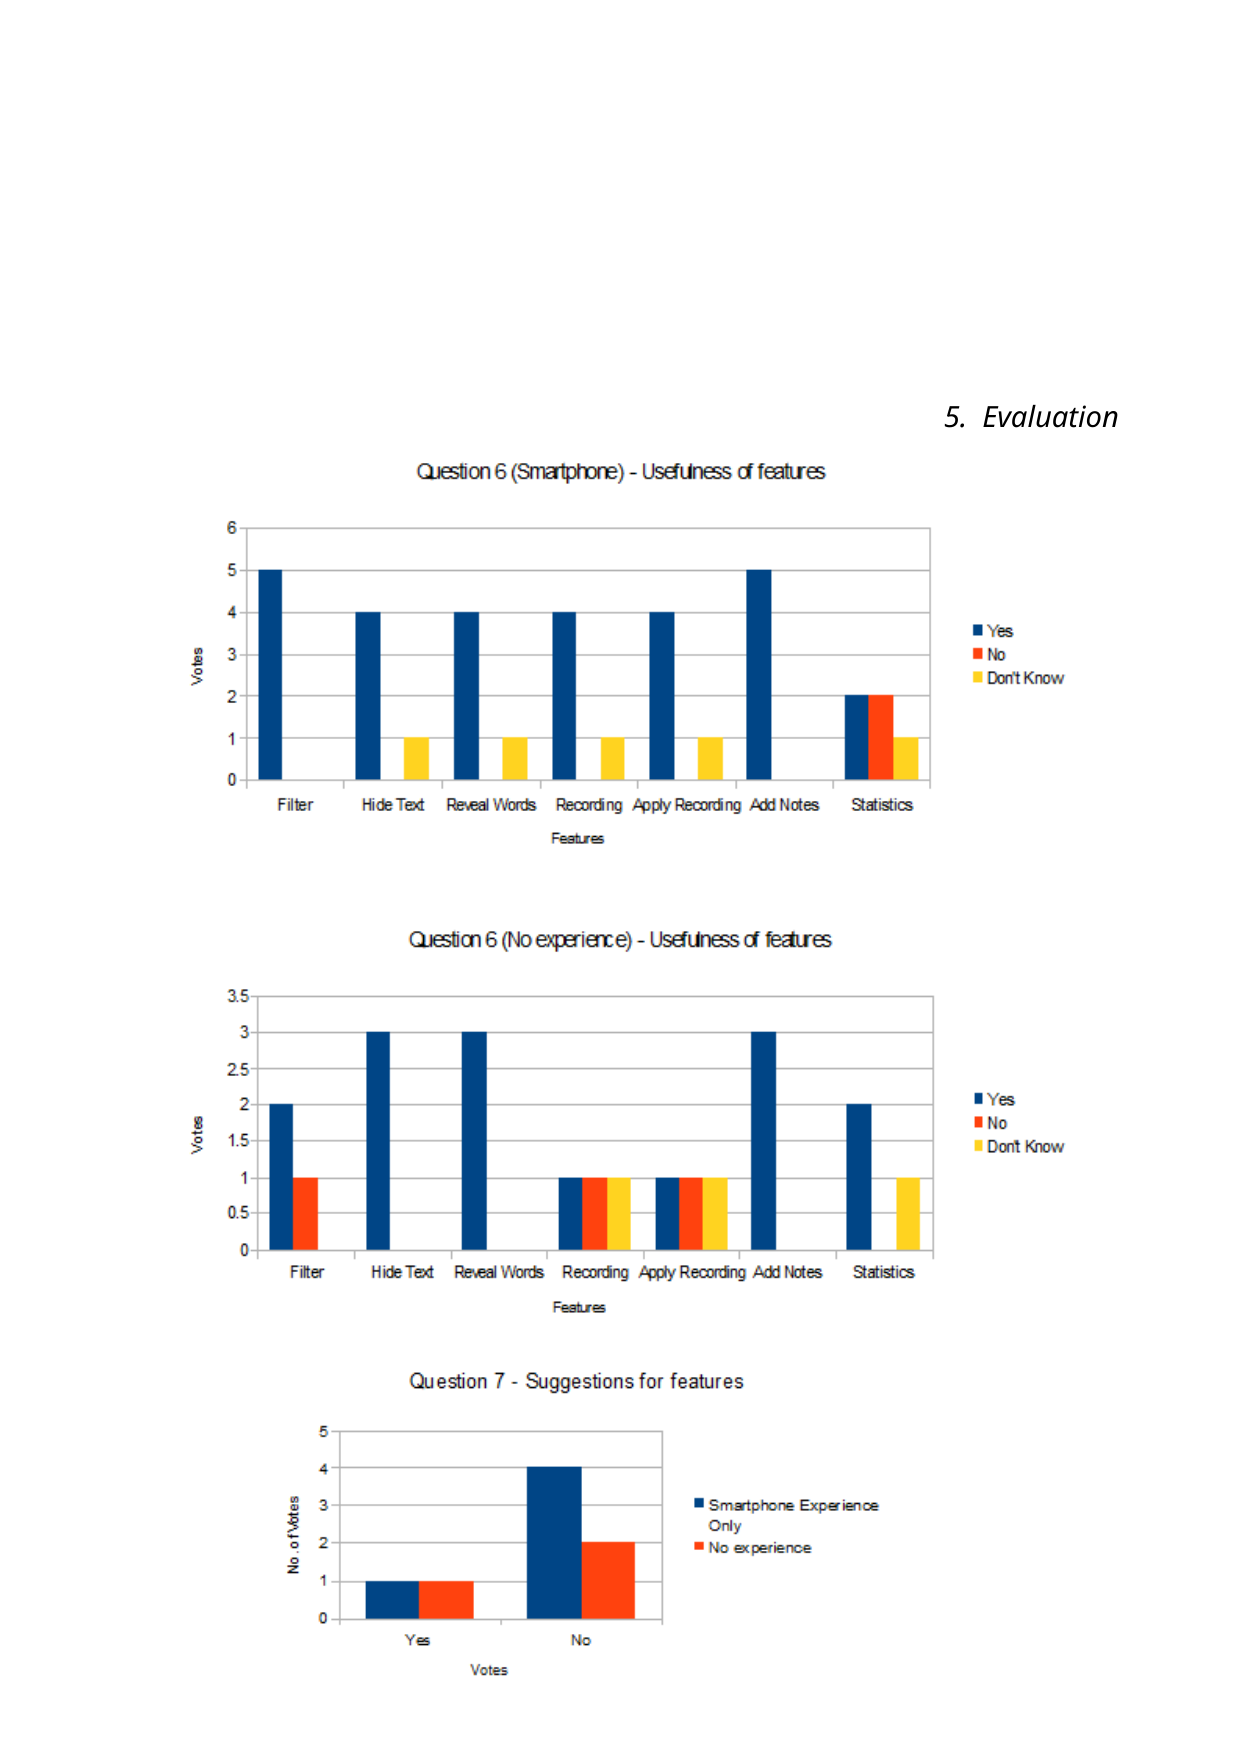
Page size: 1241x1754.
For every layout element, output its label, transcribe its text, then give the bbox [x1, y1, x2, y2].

picture [165, 906, 1075, 1341]
picture [165, 437, 1075, 872]
picture [258, 1351, 895, 1702]
text 5. Evaluation [118, 396, 1122, 436]
